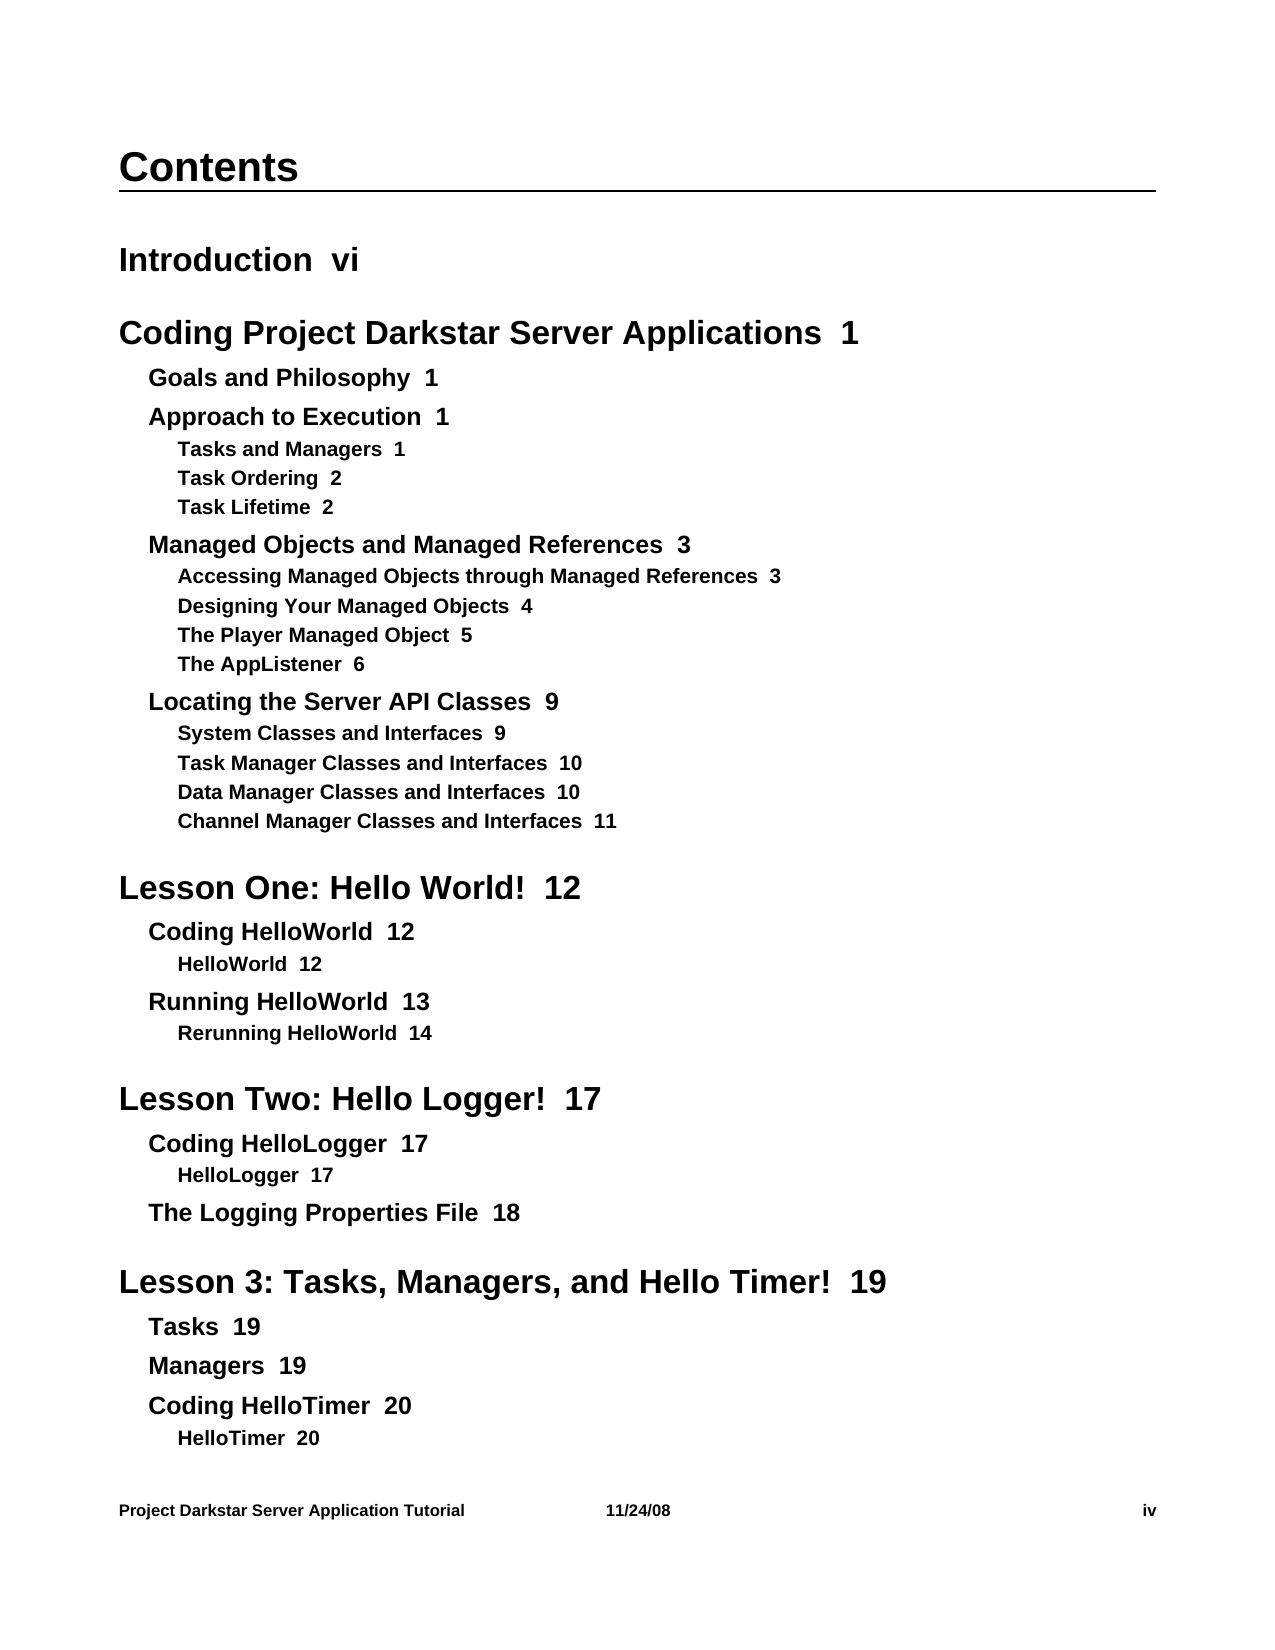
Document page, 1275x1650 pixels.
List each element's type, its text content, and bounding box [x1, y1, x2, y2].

text Running HelloWorld 13 [148, 987, 1156, 1015]
text Lesson Two: Hello Logger! 17 [118, 1081, 1156, 1118]
text Data Manager Classes and Interfaces 10 [177, 780, 1156, 804]
text Accessing Managed Objects through Managed References 3 [177, 565, 1156, 588]
text Designing Your Managed Objects 4 [177, 594, 1156, 617]
text Introduction vi [118, 241, 1156, 278]
text Managed Objects and Managed References 3 [148, 531, 1156, 559]
text Goals and Philosophy 1 [148, 363, 1156, 391]
text Coding HelloTimer 20 [148, 1392, 1156, 1420]
text HelloLogger 17 [177, 1164, 1156, 1187]
text Task Ordering 2 [177, 466, 1156, 490]
text HelloTimer 20 [177, 1426, 1156, 1449]
text Rerunning HelloWorld 14 [177, 1021, 1156, 1044]
text Tasks 19 [148, 1312, 1156, 1340]
text The Player Managed Object 5 [177, 623, 1156, 647]
subtitle Contents [118, 143, 1156, 192]
text System Classes and Interfaces 9 [177, 722, 1156, 745]
text Locating the Server API Classes 9 [148, 688, 1156, 716]
text The AppListener 6 [177, 653, 1156, 676]
text Coding Project Darkstar Server Applications 1 [118, 314, 1156, 351]
text Coding HelloWorld 12 [148, 918, 1156, 946]
text Lesson 3: Tasks, Managers, and Hello Timer! 19 [118, 1263, 1156, 1300]
text Lesson One: Hello World! 12 [118, 869, 1156, 906]
text Tasks and Managers 1 [177, 437, 1156, 460]
text HelloWorld 12 [177, 952, 1156, 975]
text The Logging Properties File 18 [148, 1199, 1156, 1227]
text Task Lifetime 2 [177, 496, 1156, 519]
text Coding HelloLogger 17 [148, 1130, 1156, 1158]
text Managers 19 [148, 1352, 1156, 1380]
text Task Manager Classes and Interfaces 10 [177, 751, 1156, 774]
text Channel Manager Classes and Interfaces 11 [177, 810, 1156, 833]
text Approach to Execution 1 [148, 403, 1156, 431]
